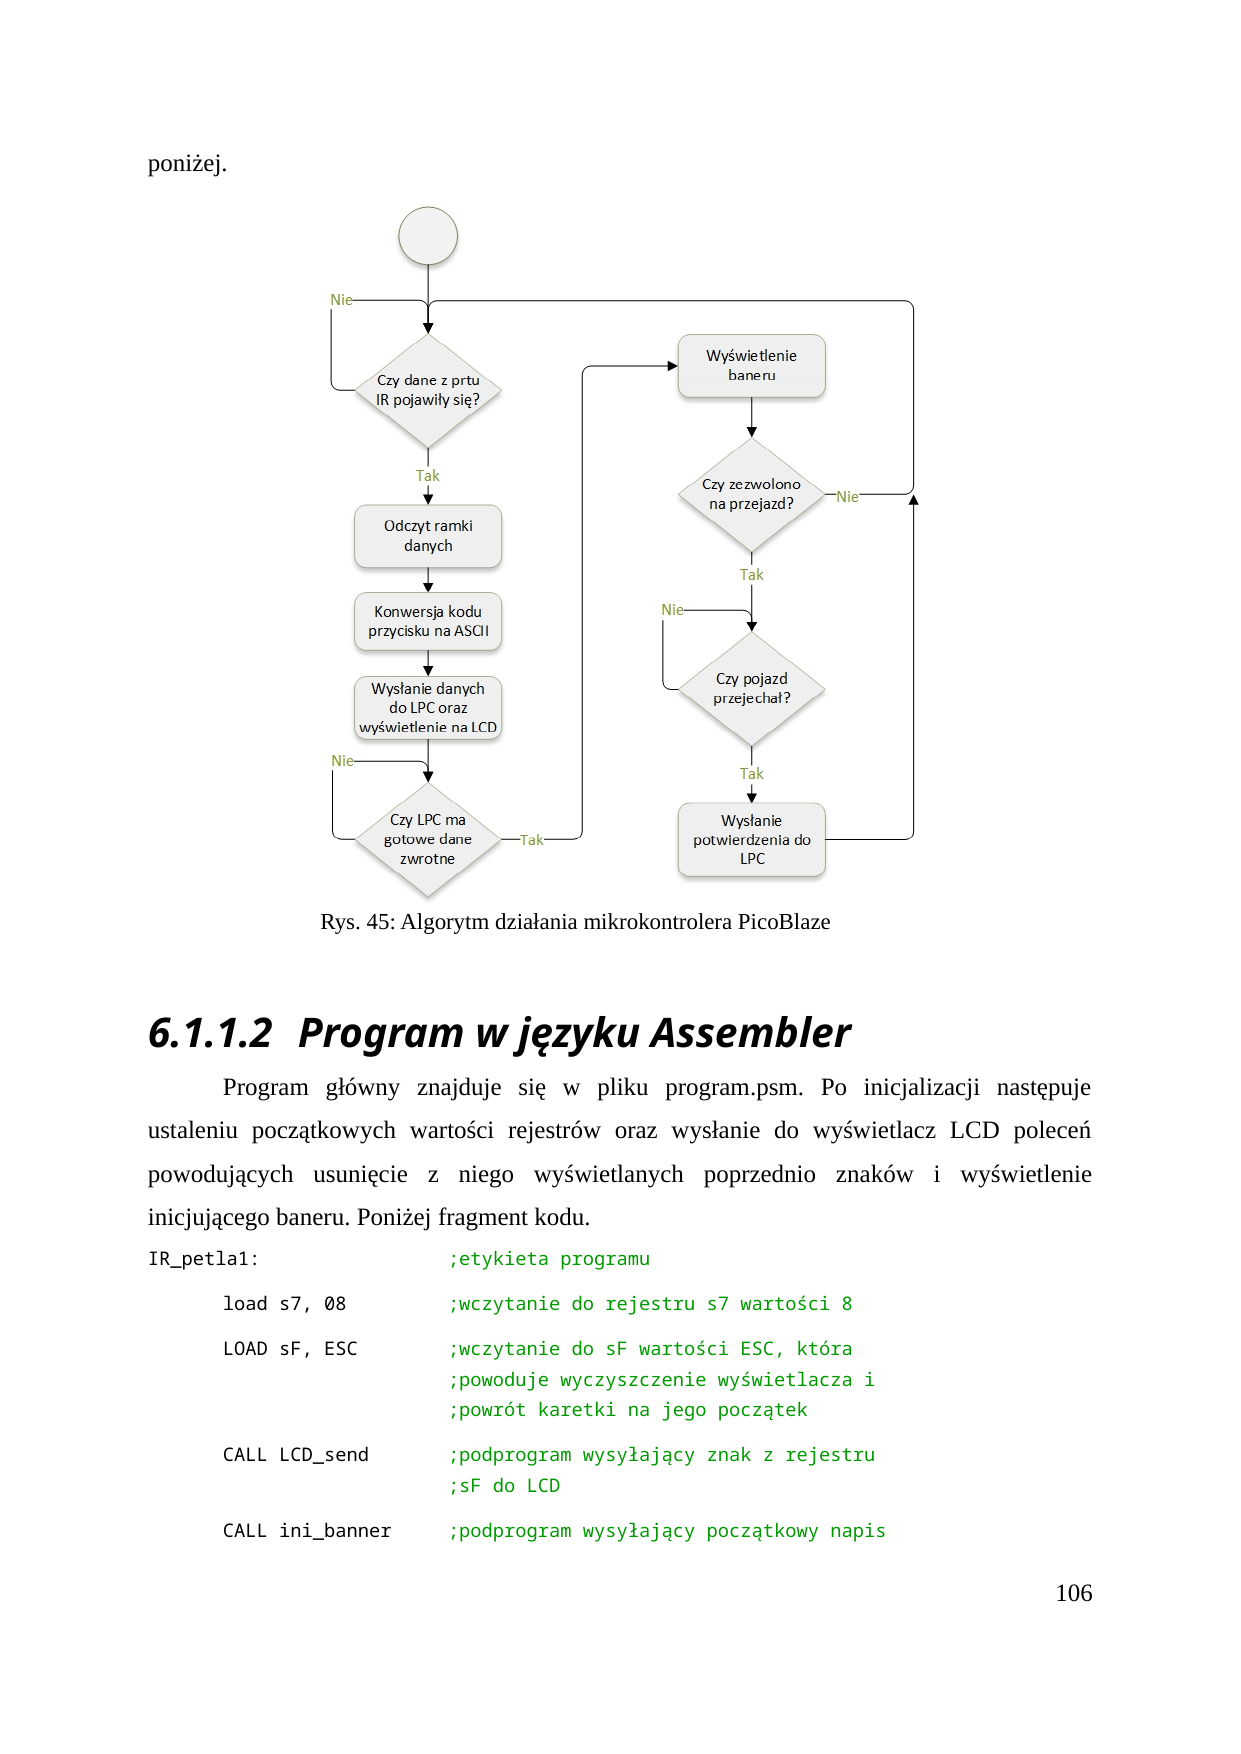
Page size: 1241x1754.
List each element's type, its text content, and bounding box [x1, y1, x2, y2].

subtitle Program w języku Assembler [148, 1004, 1093, 1060]
picture [320, 203, 920, 908]
text Rys. 45: Algorytm działania mikrokontrolera PicoBlaze [320, 908, 920, 934]
text load s7, 08 ;wczytanie do rejestru s7 wartości 8 [148, 1290, 1093, 1316]
text CALL ini_banner ;podprogram wysyłający początkowy napis [148, 1518, 1093, 1543]
text poniżej. [148, 148, 1093, 176]
text Program główny znajduje się w pliku program.psm. Po inicjalizacji następuje ustaleniu początkowych wartości rejestrów oraz wysłanie do wyświetlacz LCD poleceń powodujących usunięcie z niego wyświetlanych poprzednio znaków i wyświetlenie inicjującego baneru. Poniżej fragment kodu. [148, 1072, 1093, 1231]
text CALL LCD_send ;podprogram wysyłający znak z rejestru ;sF do LCD [148, 1442, 1093, 1498]
text IR_petla1: ;etykieta programu [148, 1245, 1093, 1270]
text LOAD sF, ESC ;wczytanie do sF wartości ESC, która ;powoduje wyczyszczenie wyświetlacza i ;powrót karetki na jego początek [148, 1335, 1093, 1422]
